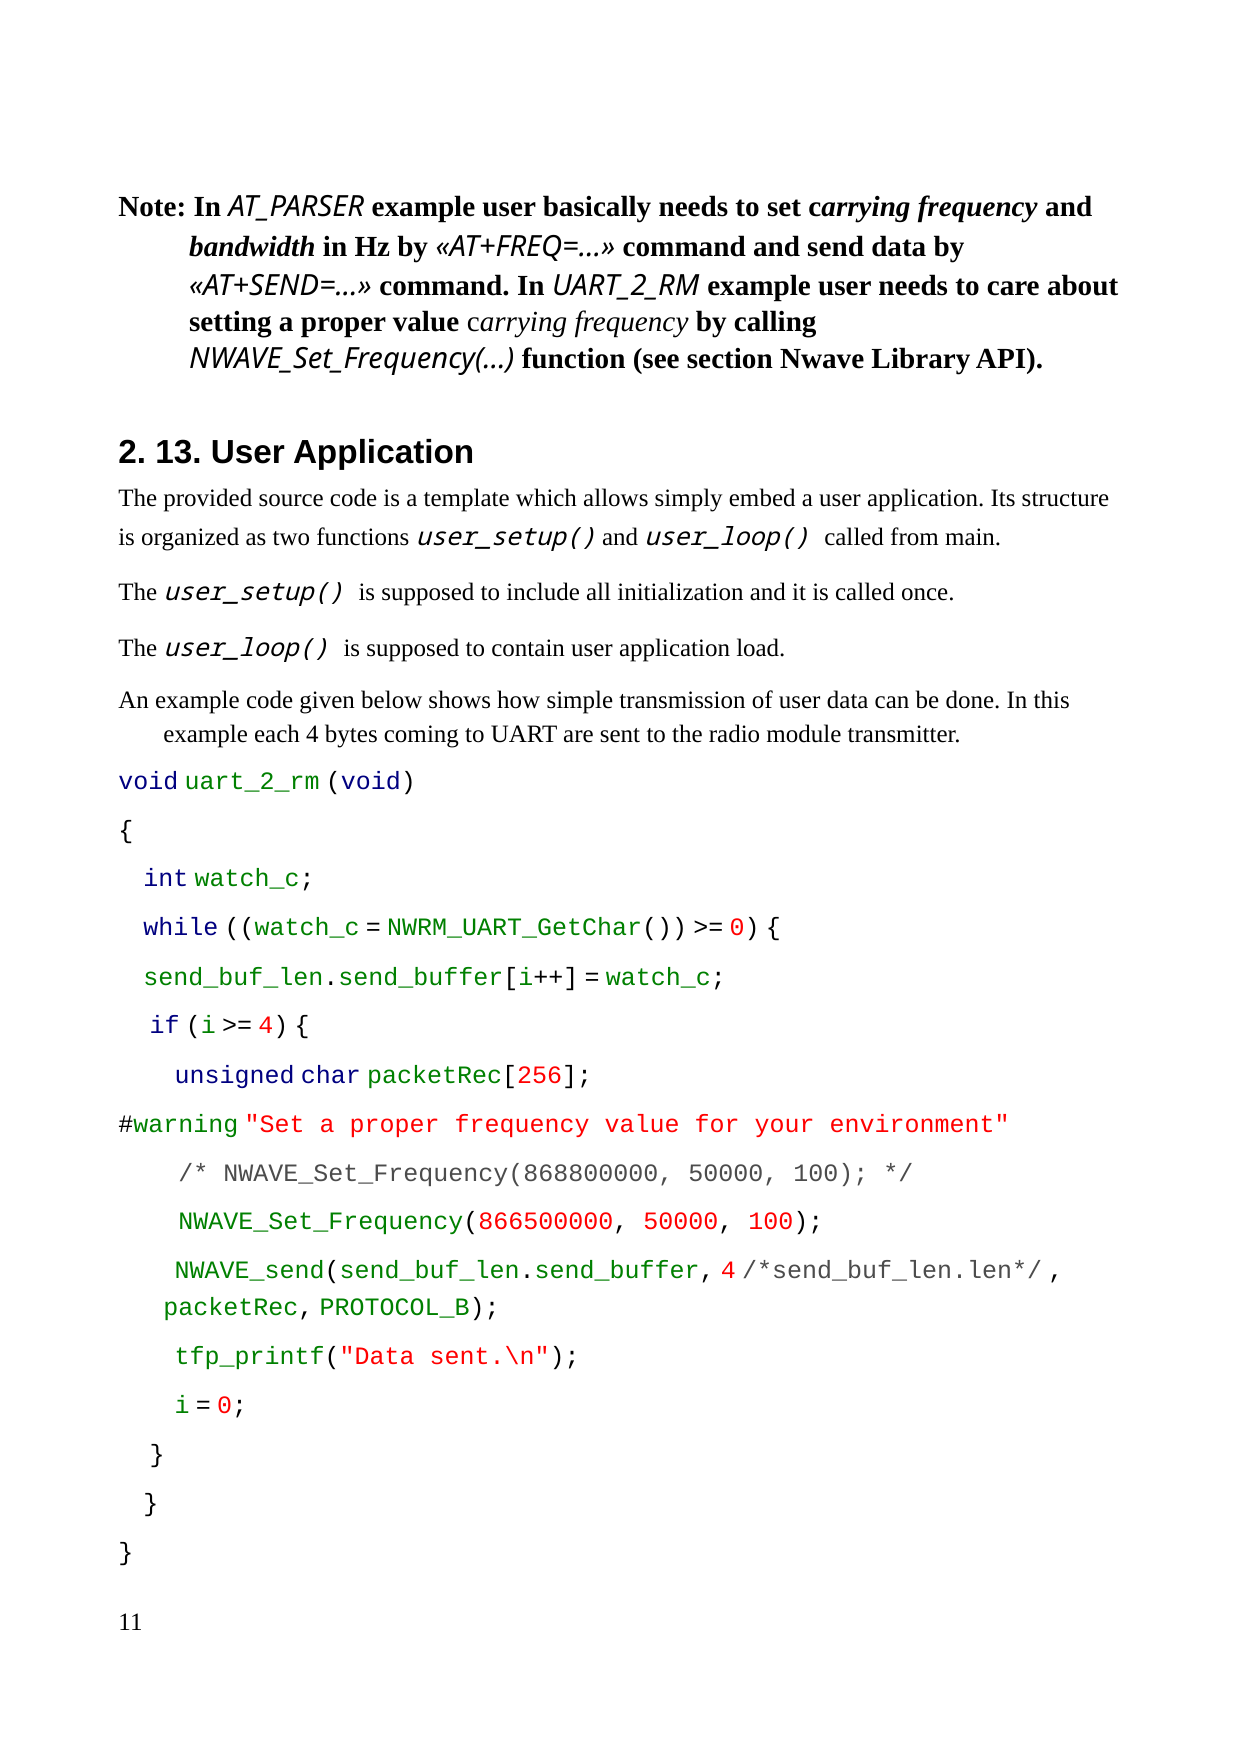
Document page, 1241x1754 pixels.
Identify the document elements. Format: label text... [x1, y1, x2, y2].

list } [118, 1491, 1122, 1519]
list NWAVE_Set_Frequency(866500000, 50000, 100); [118, 1209, 1122, 1237]
subtitle 2. 13. User Application [118, 432, 1122, 470]
list int watch_c; [118, 866, 1122, 894]
list { [118, 817, 1122, 846]
list send_buf_len.send_buffer[i++] = watch_c; [118, 964, 1122, 992]
list Note: In AT_PARSER example user basically needs to set carrying frequency and bandwidth in Hz by «AT+FREQ=...» command and send data by «AT+SEND=...» command. In UART_2_RM example user needs to care about setting a proper value carrying frequency by calling NWAVE_Set_Frequency(...) function (see section Nwave Library API). [118, 185, 1122, 377]
list /* NWAVE_Set_Frequency(868800000, 50000, 100); */ [118, 1160, 1122, 1189]
list i = 0; [118, 1393, 1122, 1421]
list tfp_printf("Data sent.\n"); [118, 1343, 1122, 1372]
list unsigned char packetRec[256]; [118, 1062, 1122, 1091]
list The user_setup() is supposed to include all initialization and it is called once. [118, 574, 1122, 608]
list while ((watch_c = NWRM_UART_GetChar()) >= 0) { [118, 915, 1122, 943]
list } [118, 1442, 1122, 1470]
list NWAVE_send(send_buf_len.send_buffer, 4 /*send_buf_len.len*/ , packetRec, PROTOCOL_B); [118, 1258, 1122, 1323]
list An example code given below shows how simple transmission of user data can be done. In this example each 4 bytes coming to UART are sent to the radio module transmitter. [118, 685, 1122, 748]
list The user_loop() is supposed to contain user application load. [118, 629, 1122, 663]
list } [118, 1540, 1122, 1568]
list #warning "Set a proper frequency value for your environment" [118, 1111, 1122, 1139]
list if (i >= 4) { [118, 1013, 1122, 1041]
list void uart_2_rm (void) [118, 768, 1122, 797]
list The provided source code is a template which allows simply embed a user application. Its structure is organized as two functions user_setup() and user_loop() called from main. [118, 483, 1122, 553]
